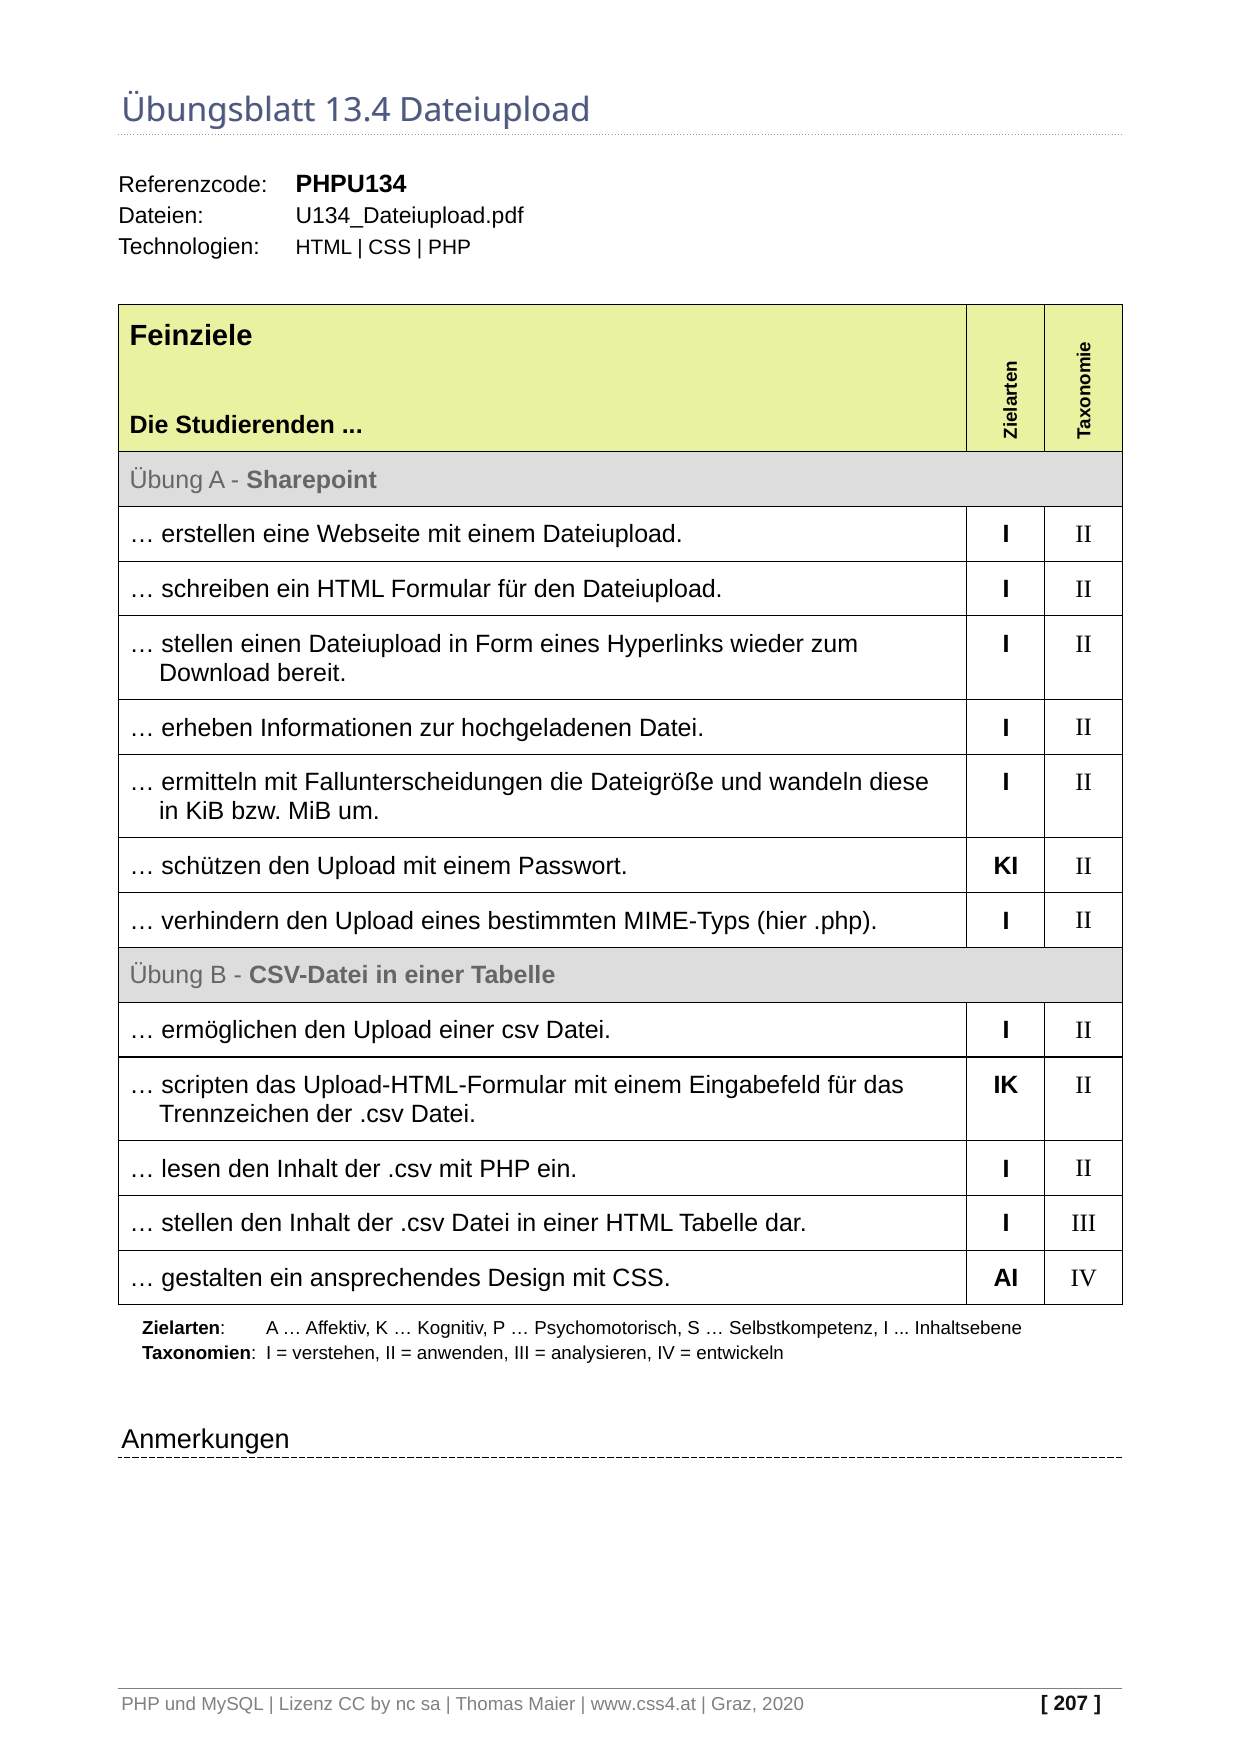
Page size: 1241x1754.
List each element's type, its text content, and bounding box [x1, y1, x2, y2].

text Anmerkungen [118, 1420, 1122, 1457]
text Referenzcode: PHPU134 [118, 169, 1122, 198]
table_cell II [1045, 700, 1122, 754]
table_cell AI [967, 1251, 1044, 1304]
table_cell … schreiben ein HTML Formular für den Dateiupload. [119, 562, 966, 615]
table_cell I [967, 893, 1044, 947]
table_cell III [1045, 1196, 1122, 1249]
table_cell I [967, 616, 1044, 699]
table_cell II [1045, 1003, 1122, 1056]
table_cell II [1045, 1141, 1122, 1195]
table_cell … scripten das Upload-HTML-Formular mit einem Eingabefeld für das Trennzeichen der .csv Datei. [119, 1058, 966, 1140]
table_cell … schützen den Upload mit einem Passwort. [119, 838, 966, 892]
table_cell KI [967, 838, 1044, 892]
table_cell … stellen den Inhalt der .csv Datei in einer HTML Tabelle dar. [119, 1196, 966, 1249]
table_cell II [1045, 562, 1122, 615]
table_cell … erstellen eine Webseite mit einem Dateiupload. [119, 507, 966, 561]
table_cell I [967, 507, 1044, 561]
table_cell I [967, 700, 1044, 754]
table_cell … verhindern den Upload eines bestimmten MIME-Typs (hier .php). [119, 893, 966, 947]
table_cell II [1045, 1058, 1122, 1140]
table_cell II [1045, 616, 1122, 699]
table_cell … ermitteln mit Fallunterscheidungen die Dateigröße und wandeln diese in KiB bzw. MiB um. [119, 755, 966, 837]
text Zielarten: A … Affektiv, K … Kognitiv, P … Psychomotorisch, S … Selbstkompetenz, I ... Inhaltsebene Taxonomien: I = verstehen, II = anwenden, III = analysieren, IV = entwickeln [142, 1317, 1122, 1363]
table_header Zielarten [967, 305, 1044, 451]
table_cell I [967, 755, 1044, 837]
table_cell II [1045, 755, 1122, 837]
table_cell I [967, 1141, 1044, 1195]
table_cell IK [967, 1058, 1044, 1140]
table_cell I [967, 562, 1044, 615]
table_header Taxonomie [1045, 305, 1122, 451]
table_cell … lesen den Inhalt der .csv mit PHP ein. [119, 1141, 966, 1195]
table_header Feinziele Die Studierenden ... [119, 305, 966, 451]
table_cell … stellen einen Dateiupload in Form eines Hyperlinks wieder zum Download bereit. [119, 616, 966, 699]
table_cell … ermöglichen den Upload einer csv Datei. [119, 1003, 966, 1056]
text Dateien: U134_Dateiupload.pdf [118, 202, 1122, 229]
table_cell II [1045, 838, 1122, 892]
table_cell Übung A - Sharepoint [119, 452, 1122, 506]
table_cell Übung B - CSV-Datei in einer Tabelle [119, 948, 1122, 1002]
subtitle Übungsblatt 13.4 Dateiupload [118, 83, 1122, 134]
table_cell IV [1045, 1251, 1122, 1304]
table_cell I [967, 1003, 1044, 1056]
table_cell II [1045, 893, 1122, 947]
table_cell … erheben Informationen zur hochgeladenen Datei. [119, 700, 966, 754]
table_cell I [967, 1196, 1044, 1249]
text Technologien: HTML | CSS | PHP [118, 233, 1122, 259]
table_cell II [1045, 507, 1122, 561]
table_cell … gestalten ein ansprechendes Design mit CSS. [119, 1251, 966, 1304]
